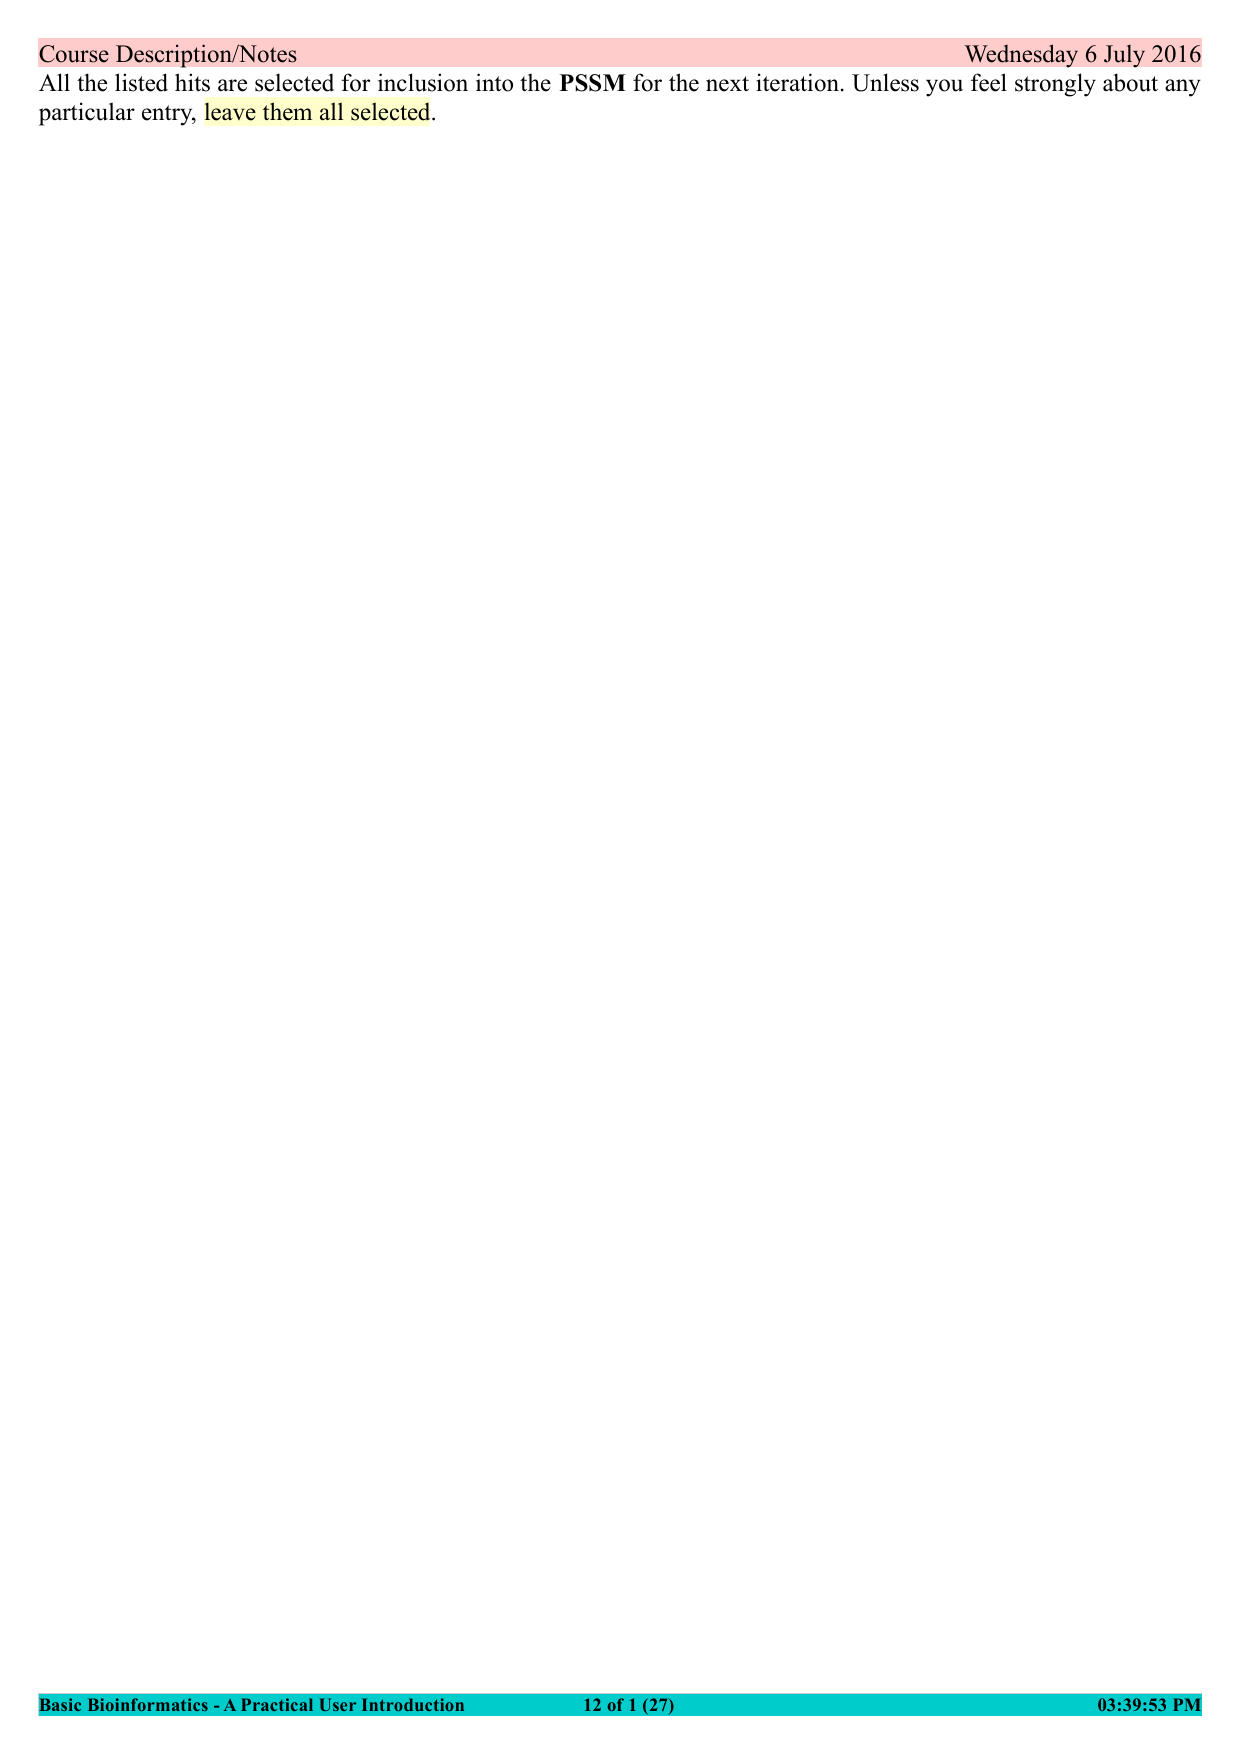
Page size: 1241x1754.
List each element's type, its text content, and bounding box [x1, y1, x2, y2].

text All the listed hits are selected for inclusion into the PSSM for the next iteration. Unless you feel strongly about any particular entry, leave them all selected. [38, 67, 1202, 126]
